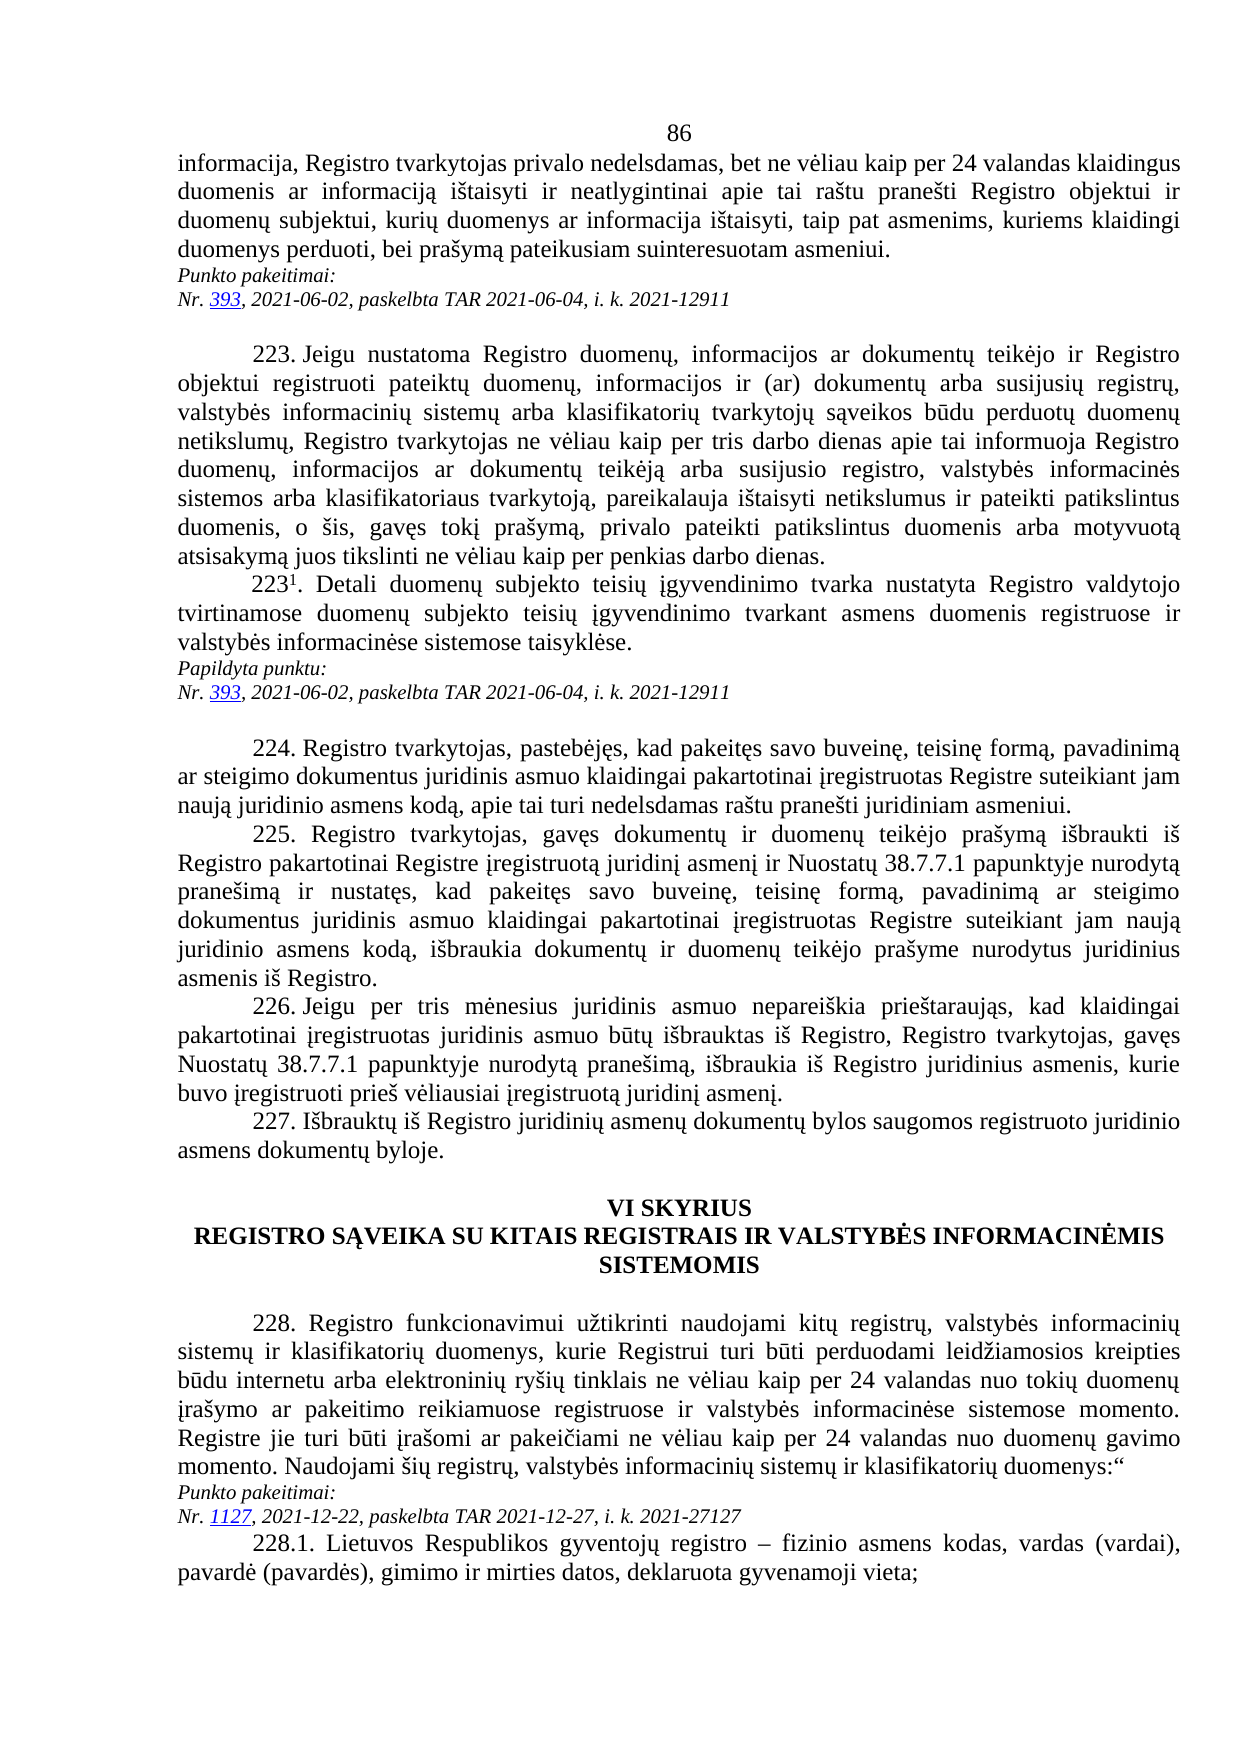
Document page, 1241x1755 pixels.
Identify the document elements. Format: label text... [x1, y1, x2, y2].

text 227. Išbrauktų iš Registro juridinių asmenų dokumentų bylos saugomos registruoto juridinio asmens dokumentų byloje. [177, 1106, 1181, 1164]
text Nr. 1127, 2021-12-22, paskelbta TAR 2021-12-27, i. k. 2021-27127 [177, 1504, 1181, 1528]
text Punkto pakeitimai: [177, 263, 1181, 287]
text 225. Registro tvarkytojas, gavęs dokumentų ir duomenų teikėjo prašymą išbraukti iš Registro pakartotinai Registre įregistruotą juridinį asmenį ir Nuostatų 38.7.7.1 papunktyje nurodytą pranešimą ir nustatęs, kad pakeitęs savo buveinę, teisinę formą, pavadinimą ar steigimo dokumentus juridinis asmuo klaidingai pakartotinai įregistruotas Registre suteikiant jam naują juridinio asmens kodą, išbraukia dokumentų ir duomenų teikėjo prašyme nurodytus juridinius asmenis iš Registro. [177, 819, 1181, 991]
text REGISTRO SĄVEIKA SU KITAIS REGISTRAIS IR VALSTYBĖS INFORMACINĖMIS SISTEMOMIS [177, 1221, 1181, 1279]
text 223. Jeigu nustatoma Registro duomenų, informacijos ar dokumentų teikėjo ir Registro objektui registruoti pateiktų duomenų, informacijos ir (ar) dokumentų arba susijusių registrų, valstybės informacinių sistemų arba klasifikatorių tvarkytojų sąveikos būdu perduotų duomenų netikslumų, Registro tvarkytojas ne vėliau kaip per tris darbo dienas apie tai informuoja Registro duomenų, informacijos ar dokumentų teikėją arba susijusio registro, valstybės informacinės sistemos arba klasifikatoriaus tvarkytoją, pareikalauja ištaisyti netikslumus ir pateikti patikslintus duomenis, o šis, gavęs tokį prašymą, privalo pateikti patikslintus duomenis arba motyvuotą atsisakymą juos tikslinti ne vėliau kaip per penkias darbo dienas. [177, 339, 1181, 569]
text 2231. Detali duomenų subjekto teisių įgyvendinimo tvarka nustatyta Registro valdytojo tvirtinamose duomenų subjekto teisių įgyvendinimo tvarkant asmens duomenis registruose ir valstybės informacinėse sistemose taisyklėse. [177, 569, 1181, 656]
text VI SKYRIUS [177, 1193, 1181, 1221]
text 228. Registro funkcionavimui užtikrinti naudojami kitų registrų, valstybės informacinių sistemų ir klasifikatorių duomenys, kurie Registrui turi būti perduodami leidžiamosios kreipties būdu internetu arba elektroninių ryšių tinklais ne vėliau kaip per 24 valandas nuo tokių duomenų įrašymo ar pakeitimo reikiamuose registruose ir valstybės informacinėse sistemose momento. Registre jie turi būti įrašomi ar pakeičiami ne vėliau kaip per 24 valandas nuo duomenų gavimo momento. Naudojami šių registrų, valstybės informacinių sistemų ir klasifikatorių duomenys:“ [177, 1308, 1181, 1480]
text 224. Registro tvarkytojas, pastebėjęs, kad pakeitęs savo buveinę, teisinę formą, pavadinimą ar steigimo dokumentus juridinis asmuo klaidingai pakartotinai įregistruotas Registre suteikiant jam naują juridinio asmens kodą, apie tai turi nedelsdamas raštu pranešti juridiniam asmeniui. [177, 733, 1181, 819]
text Papildyta punktu: [177, 656, 1181, 680]
text informacija, Registro tvarkytojas privalo nedelsdamas, bet ne vėliau kaip per 24 valandas klaidingus duomenis ar informaciją ištaisyti ir neatlygintinai apie tai raštu pranešti Registro objektui ir duomenų subjektui, kurių duomenys ar informacija ištaisyti, taip pat asmenims, kuriems klaidingi duomenys perduoti, bei prašymą pateikusiam suinteresuotam asmeniui. [177, 148, 1181, 263]
text Nr. 393, 2021-06-02, paskelbta TAR 2021-06-04, i. k. 2021-12911 [177, 287, 1181, 311]
text 228.1. Lietuvos Respublikos gyventojų registro – fizinio asmens kodas, vardas (vardai), pavardė (pavardės), gimimo ir mirties datos, deklaruota gyvenamoji vieta; [177, 1528, 1181, 1586]
text Punkto pakeitimai: [177, 1480, 1181, 1504]
text Nr. 393, 2021-06-02, paskelbta TAR 2021-06-04, i. k. 2021-12911 [177, 680, 1181, 704]
text 226. Jeigu per tris mėnesius juridinis asmuo nepareiškia prieštaraująs, kad klaidingai pakartotinai įregistruotas juridinis asmuo būtų išbrauktas iš Registro, Registro tvarkytojas, gavęs Nuostatų 38.7.7.1 papunktyje nurodytą pranešimą, išbraukia iš Registro juridinius asmenis, kurie buvo įregistruoti prieš vėliausiai įregistruotą juridinį asmenį. [177, 991, 1181, 1106]
